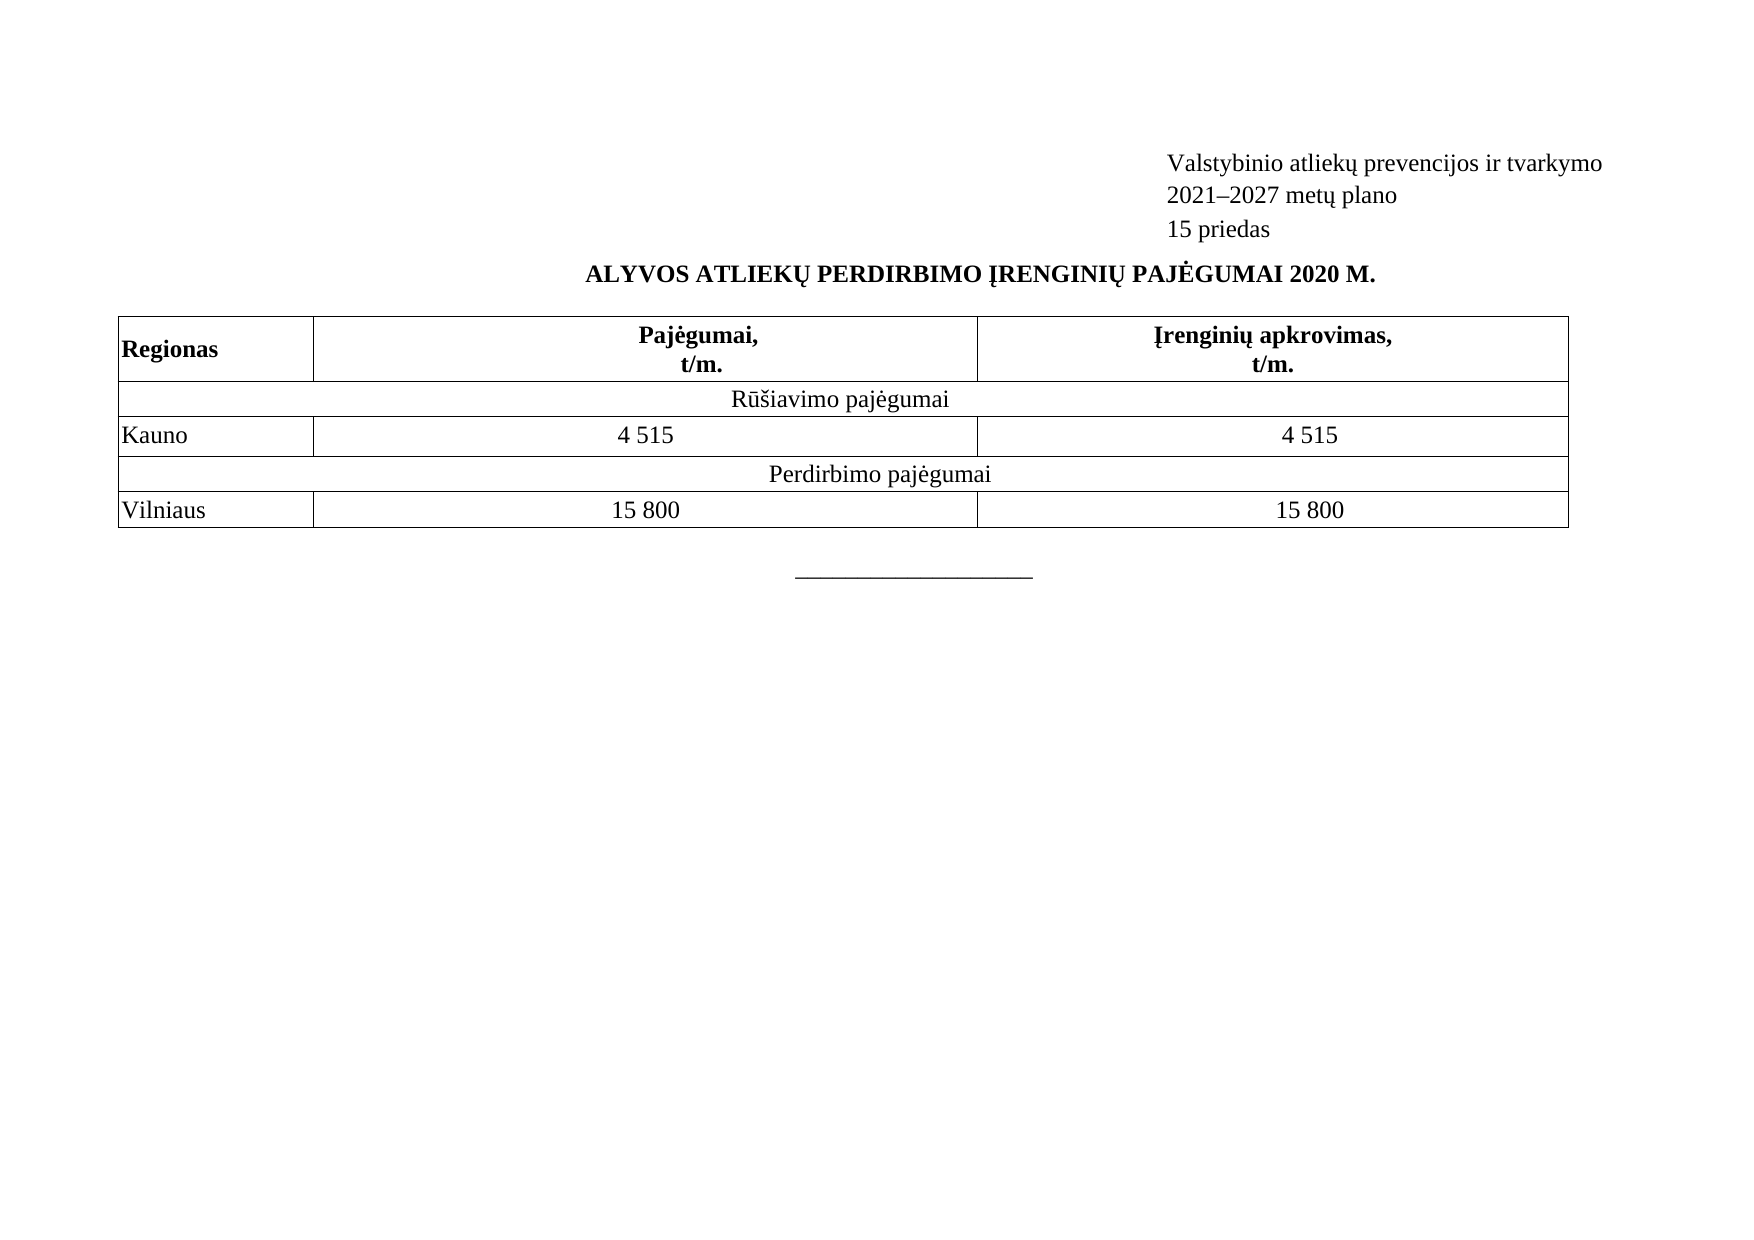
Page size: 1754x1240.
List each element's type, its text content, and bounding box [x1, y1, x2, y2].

table_cell Vilniaus [119, 492, 313, 527]
table_cell 15 800 [978, 492, 1568, 527]
table_cell Rūšiavimo pajėgumai [119, 382, 1568, 416]
text Valstybinio atliekų prevencijos ir tvarkymo 2021–2027 metų plano [1167, 148, 1636, 209]
table_cell Kauno [119, 417, 313, 456]
table_cell 4 515 [314, 417, 977, 456]
table_header Pajėgumai, t/m. [314, 317, 977, 381]
table_header Regionas [119, 317, 313, 381]
table_cell 4 515 [978, 417, 1568, 456]
text ––––––––––––––––––– [118, 561, 1636, 590]
table_header Įrenginių apkrovimas, t/m. [978, 317, 1568, 381]
text 15 priedas [1167, 214, 1636, 242]
text ALYVOS ATLIEKŲ PERDIRBIMO ĮRENGINIŲ PAJĖGUMAI 2020 M. [252, 259, 1636, 287]
table_cell 15 800 [314, 492, 977, 527]
table_cell Perdirbimo pajėgumai [119, 457, 1568, 491]
